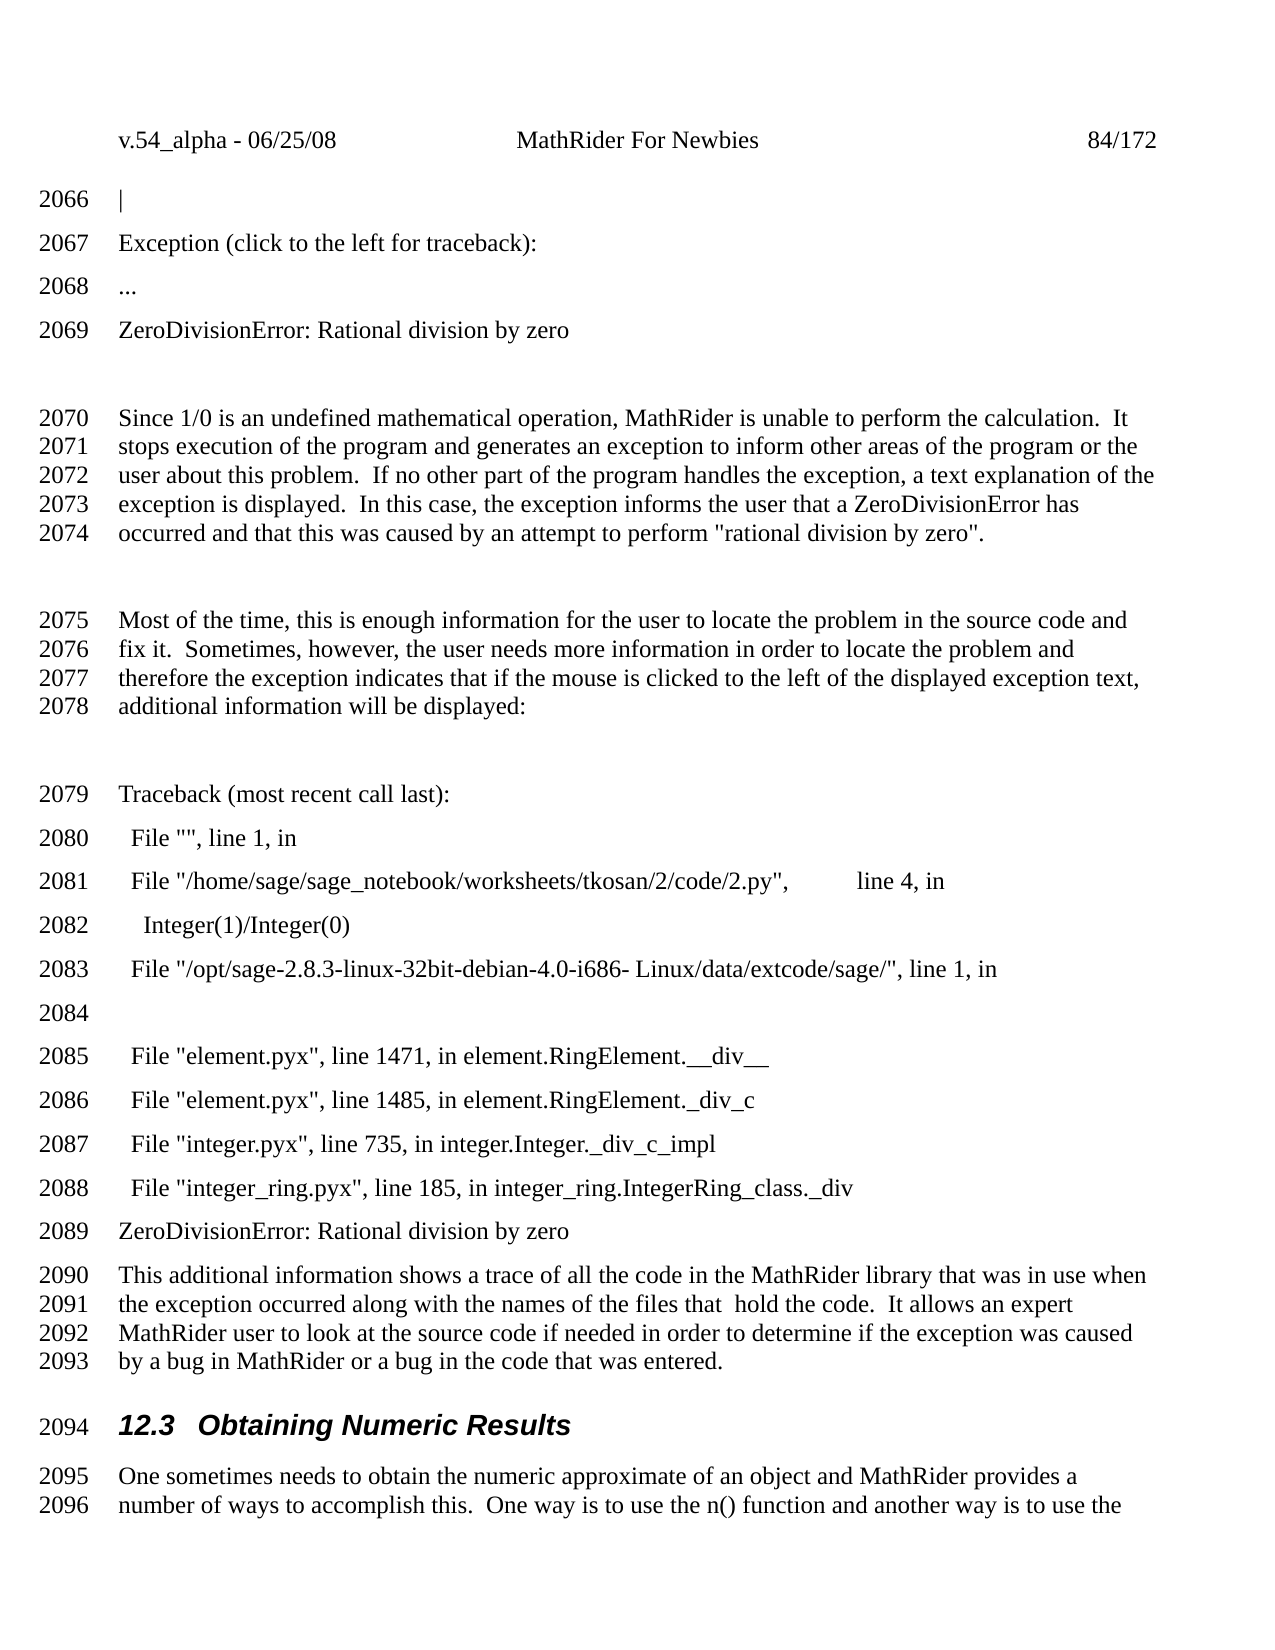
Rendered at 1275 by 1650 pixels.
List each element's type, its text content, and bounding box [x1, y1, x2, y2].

text Traceback (most recent call last): [118, 779, 1157, 808]
text File "element.pyx", line 1471, in element.RingElement.__div__ [118, 1041, 1157, 1070]
text File "/home/sage/sage_notebook/worksheets/tkosan/2/code/2.py", line 4, in [118, 866, 1157, 895]
text One sometimes needs to obtain the numeric approximate of an object and MathRider provides a number of ways to accomplish this. One way is to use the n() function and another way is to use the [118, 1461, 1157, 1519]
text File "/opt/sage-2.8.3-linux-32bit-debian-4.0-i686- Linux/data/extcode/sage/", line 1, in [118, 954, 1157, 983]
text Integer(1)/Integer(0) [118, 910, 1157, 939]
text ... [118, 271, 1157, 300]
text ZeroDivisionError: Rational division by zero [118, 1216, 1157, 1245]
text Exception (click to the left for traceback): [118, 228, 1157, 256]
text Most of the time, this is enough information for the user to locate the problem in the source code and fix it. Sometimes, however, the user needs more information in order to locate the problem and therefore the exception indicates that if the mouse is clicked to the left of the displayed exception text, additional information will be displayed: [118, 605, 1157, 720]
text This additional information shows a trace of all the code in the MathRider library that was in use when the exception occurred along with the names of the files that hold the code. It allows an expert MathRider user to look at the source code if needed in order to determine if the exception was caused by a bug in MathRider or a bug in the code that was entered. [118, 1260, 1157, 1375]
text Since 1/0 is an undefined mathematical operation, MathRider is unable to perform the calculation. It stops execution of the program and generates an exception to inform other areas of the program or the user about this problem. If no other part of the program handles the exception, a text explanation of the exception is displayed. In this case, the exception informs the user that a ZeroDivisionError has occurred and that this was caused by an attempt to perform "rational division by zero". [118, 403, 1157, 546]
text File "integer_ring.pyx", line 185, in integer_ring.IntegerRing_class._div [118, 1173, 1157, 1201]
text File "element.pyx", line 1485, in element.RingElement._div_c [118, 1085, 1157, 1114]
text File "", line 1, in [118, 823, 1157, 851]
text ZeroDivisionError: Rational division by zero [118, 315, 1157, 344]
subtitle Obtaining Numeric Results [118, 1408, 1157, 1441]
text | [118, 184, 1157, 213]
text File "integer.pyx", line 735, in integer.Integer._div_c_impl [118, 1129, 1157, 1158]
